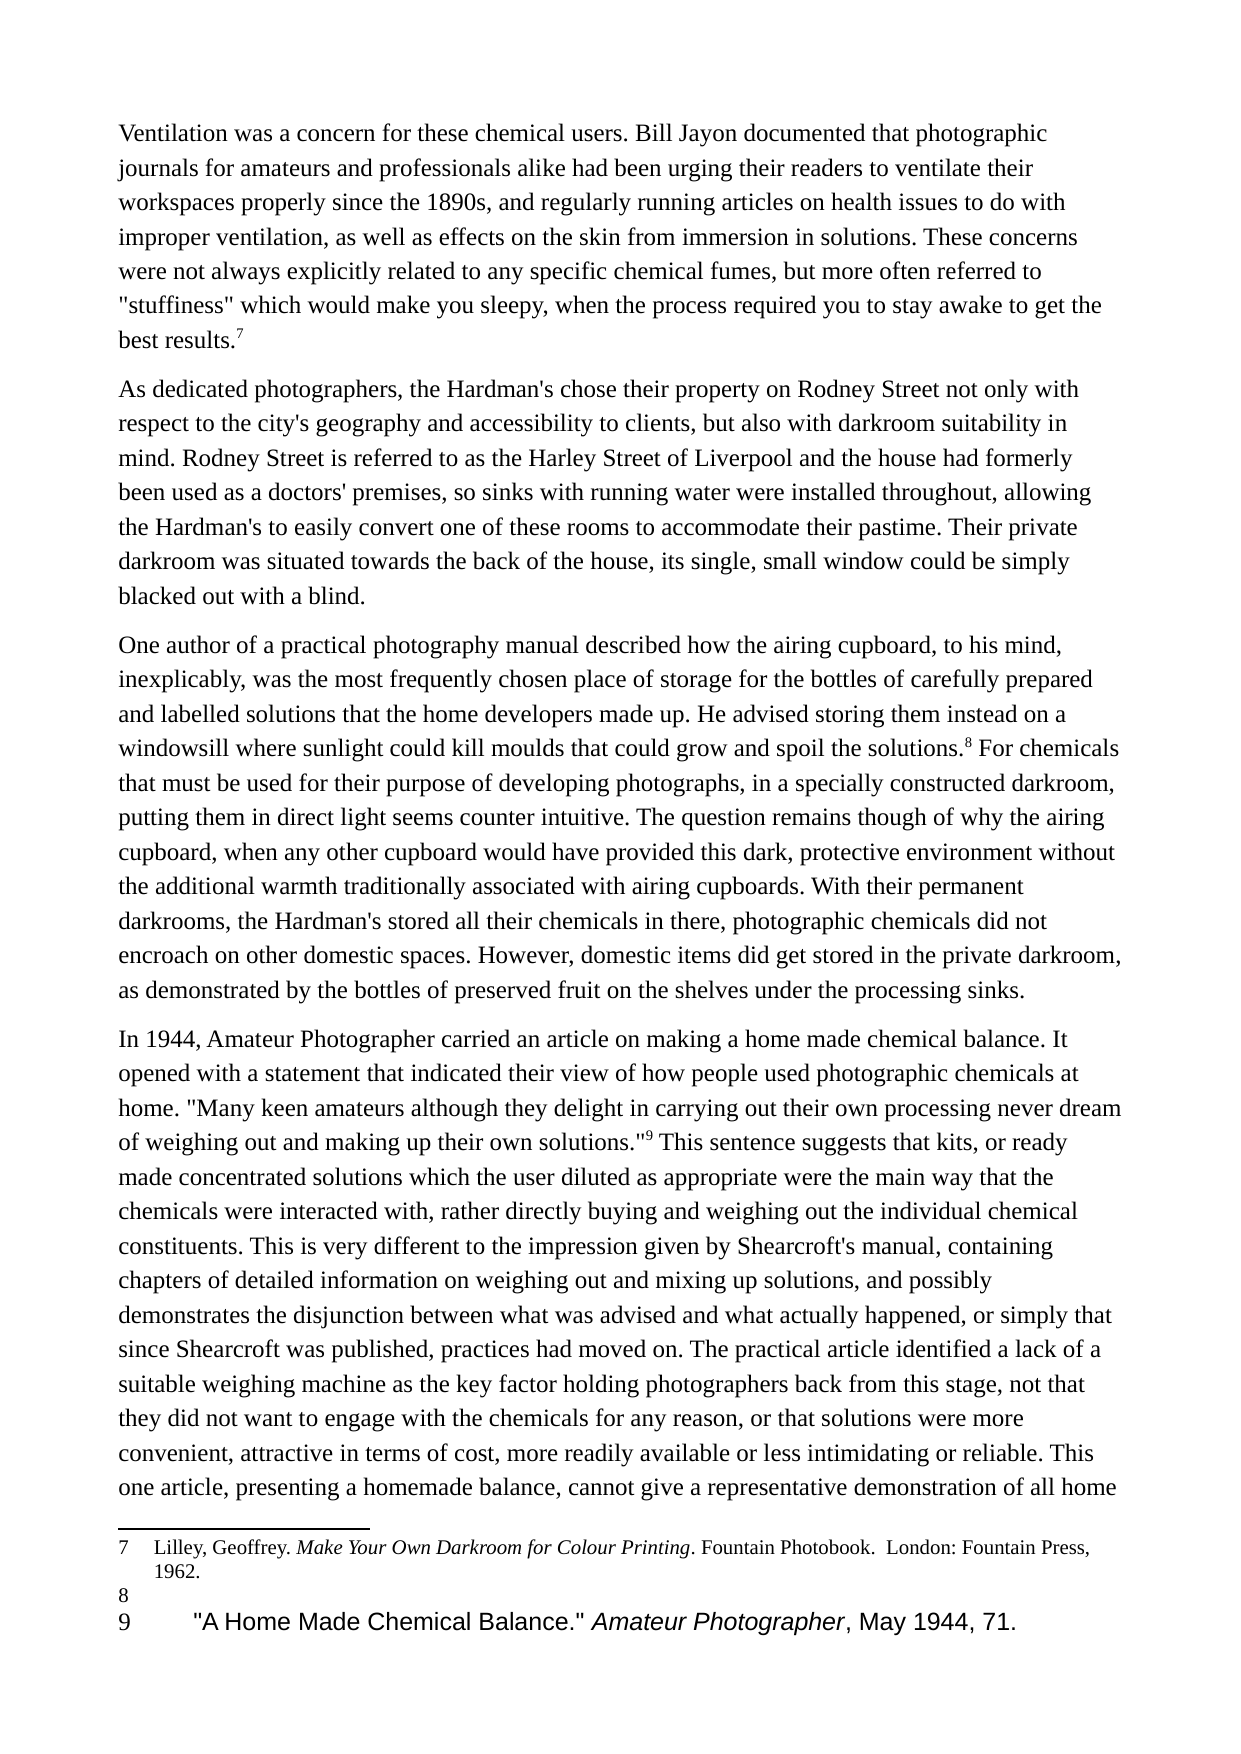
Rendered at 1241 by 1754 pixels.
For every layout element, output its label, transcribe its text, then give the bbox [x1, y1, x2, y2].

text "A Home Made Chemical Balance." Amateur Photographer, May 1944, 71. [118, 1607, 1122, 1636]
text One author of a practical photography manual described how the airing cupboard, to his mind, inexplicably, was the most frequently chosen place of storage for the bottles of carefully prepared and labelled solutions that the home developers made up. He advised storing them instead on a windowsill where sunlight could kill moulds that could grow and spoil the solutions. For chemicals that must be used for their purpose of developing photographs, in a specially constructed darkroom, putting them in direct light seems counter intuitive. The question remains though of why the airing cupboard, when any other cupboard would have provided this dark, protective environment without the additional warmth traditionally associated with airing cupboards. With their permanent darkrooms, the Hardman's stored all their chemicals in there, photographic chemicals did not encroach on other domestic spaces. However, domestic items did get stored in the private darkroom, as demonstrated by the bottles of preserved fruit on the shelves under the processing sinks. [118, 630, 1122, 1003]
text As dedicated photographers, the Hardman's chose their property on Rodney Street not only with respect to the city's geography and accessibility to clients, but also with darkroom suitability in mind. Rodney Street is referred to as the Harley Street of Liverpool and the house had formerly been used as a doctors' premises, so sinks with running water were installed throughout, allowing the Hardman's to easily convert one of these rooms to accommodate their pastime. Their private darkroom was situated towards the back of the house, its single, small window could be simply blacked out with a blind. [118, 374, 1122, 610]
text Lilley, Geoffrey. Make Your Own Darkroom for Colour Printing. Fountain Photobook. London: Fountain Press, 1962. [118, 1535, 1122, 1583]
text Ventilation was a concern for these chemical users. Bill Jayon documented that photographic journals for amateurs and professionals alike had been urging their readers to ventilate their workspaces properly since the 1890s, and regularly running articles on health issues to do with improper ventilation, as well as effects on the skin from immersion in solutions. These concerns were not always explicitly related to any specific chemical fumes, but more often referred to "stuffiness" which would make you sleepy, when the process required you to stay awake to get the best results. [118, 118, 1122, 354]
text In 1944, Amateur Photographer carried an article on making a home made chemical balance. It opened with a statement that indicated their view of how people used photographic chemicals at home. "Many keen amateurs although they delight in carrying out their own processing never dream of weighing out and making up their own solutions." This sentence suggests that kits, or ready made concentrated solutions which the user diluted as appropriate were the main way that the chemicals were interacted with, rather directly buying and weighing out the individual chemical constituents. This is very different to the impression given by Shearcroft's manual, containing chapters of detailed information on weighing out and mixing up solutions, and possibly demonstrates the disjunction between what was advised and what actually happened, or simply that since Shearcroft was published, practices had moved on. The practical article identified a lack of a suitable weighing machine as the key factor holding photographers back from this stage, not that they did not want to engage with the chemicals for any reason, or that solutions were more convenient, attractive in terms of cost, more readily available or less intimidating or reliable. This one article, presenting a homemade balance, cannot give a representative demonstration of all home [118, 1024, 1122, 1501]
